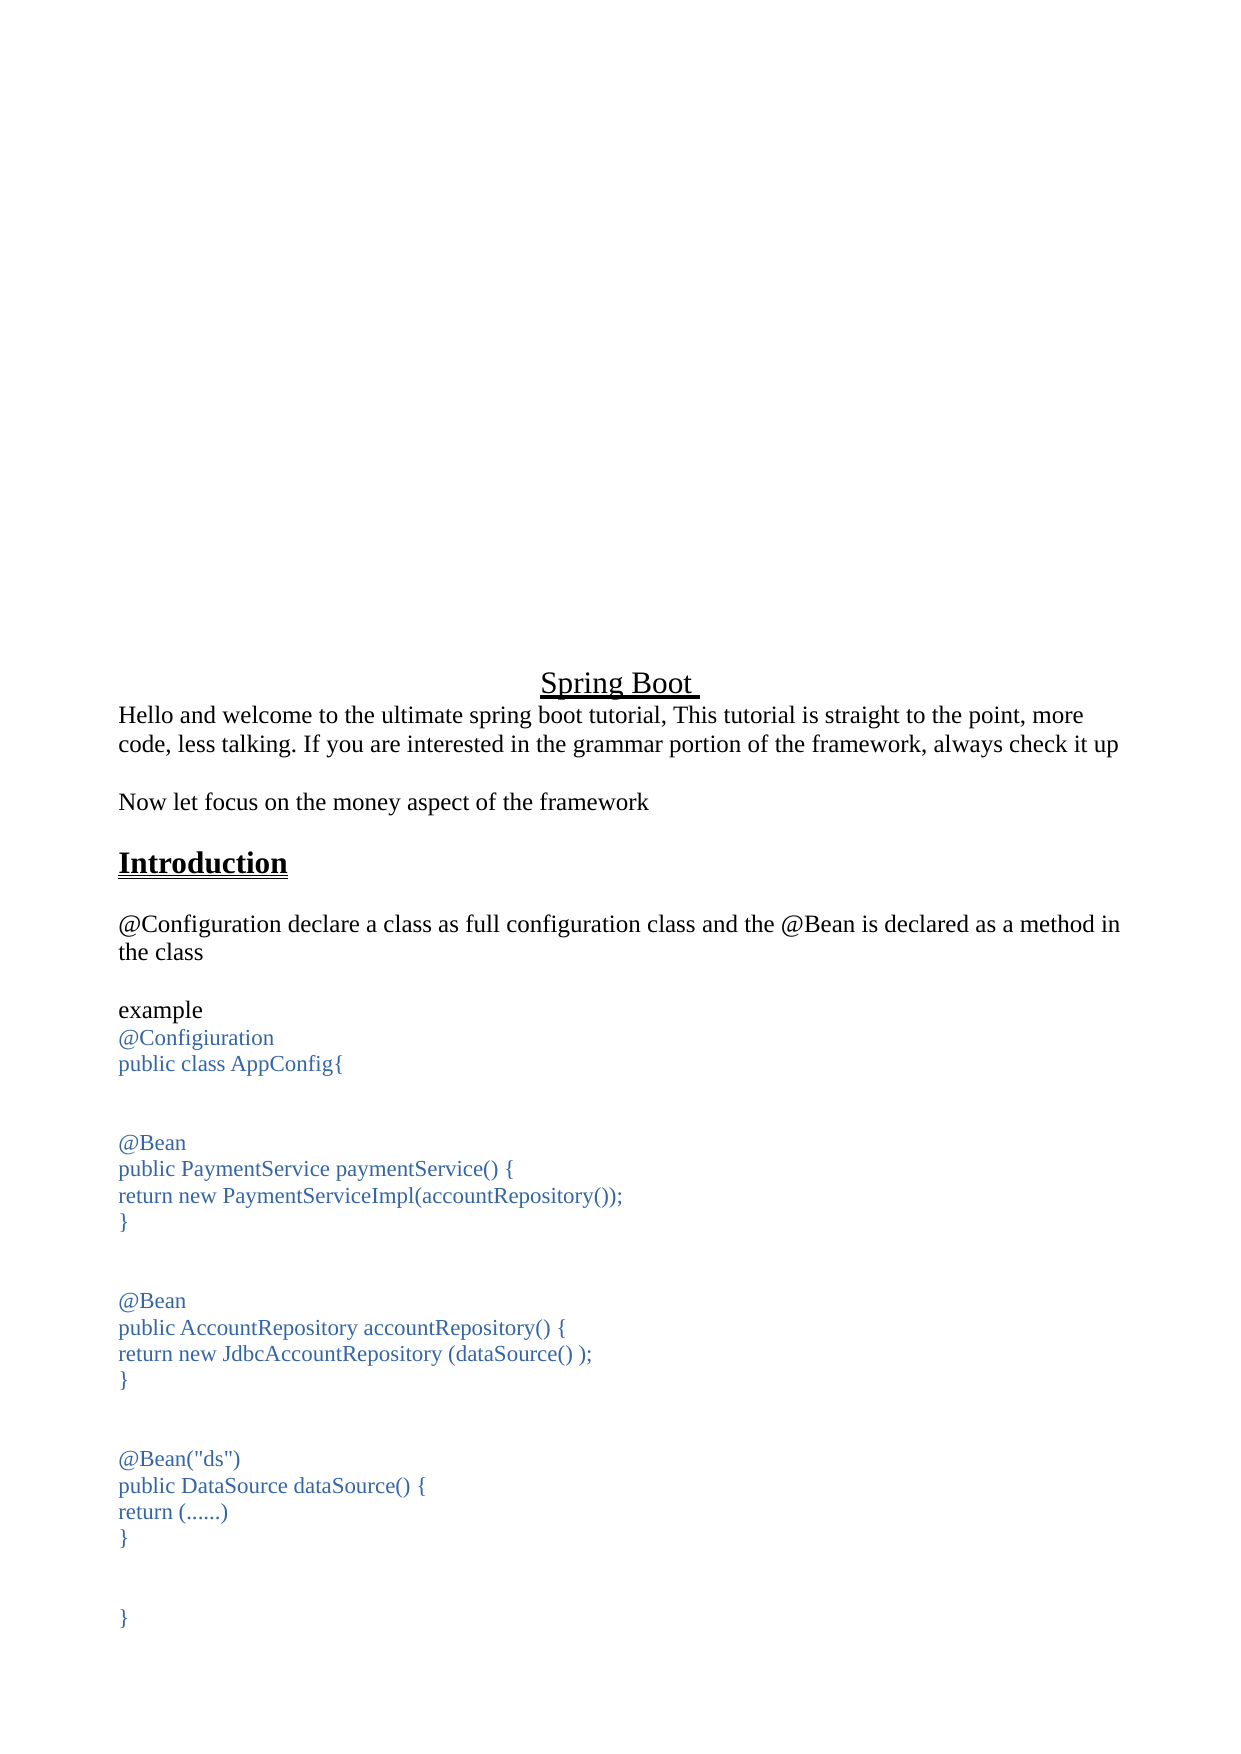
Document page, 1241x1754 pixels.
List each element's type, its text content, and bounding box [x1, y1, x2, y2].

text Hello and welcome to the ultimate spring boot tutorial, This tutorial is straight to the point, more code, less talking. If you are interested in the grammar portion of the framework, always check it up [118, 700, 1122, 758]
text return new PaymentServiceImpl(accountRepository()); [118, 1182, 1122, 1208]
text return new JdbcAccountRepository (dataSource() ); [118, 1340, 1122, 1366]
text Introduction [118, 844, 1122, 880]
text Now let focus on the money aspect of the framework [118, 787, 1122, 815]
text } [118, 1603, 1122, 1630]
text @Bean [118, 1129, 1122, 1156]
text return (......) [118, 1498, 1122, 1524]
text public PaymentService paymentService() { [118, 1156, 1122, 1182]
text } [118, 1208, 1122, 1234]
text } [118, 1366, 1122, 1393]
text @Configuration declare a class as full configuration class and the @Bean is declared as a method in the class [118, 909, 1122, 966]
text @Bean [118, 1287, 1122, 1314]
text public AccountRepository accountRepository() { [118, 1314, 1122, 1340]
text } [118, 1524, 1122, 1551]
text @Configiuration [118, 1024, 1122, 1050]
text @Bean("ds") [118, 1445, 1122, 1472]
text public DataSource dataSource() { [118, 1472, 1122, 1498]
text Spring Boot [118, 664, 1122, 700]
text public class AppConfig{ [118, 1050, 1122, 1076]
text example [118, 995, 1122, 1024]
